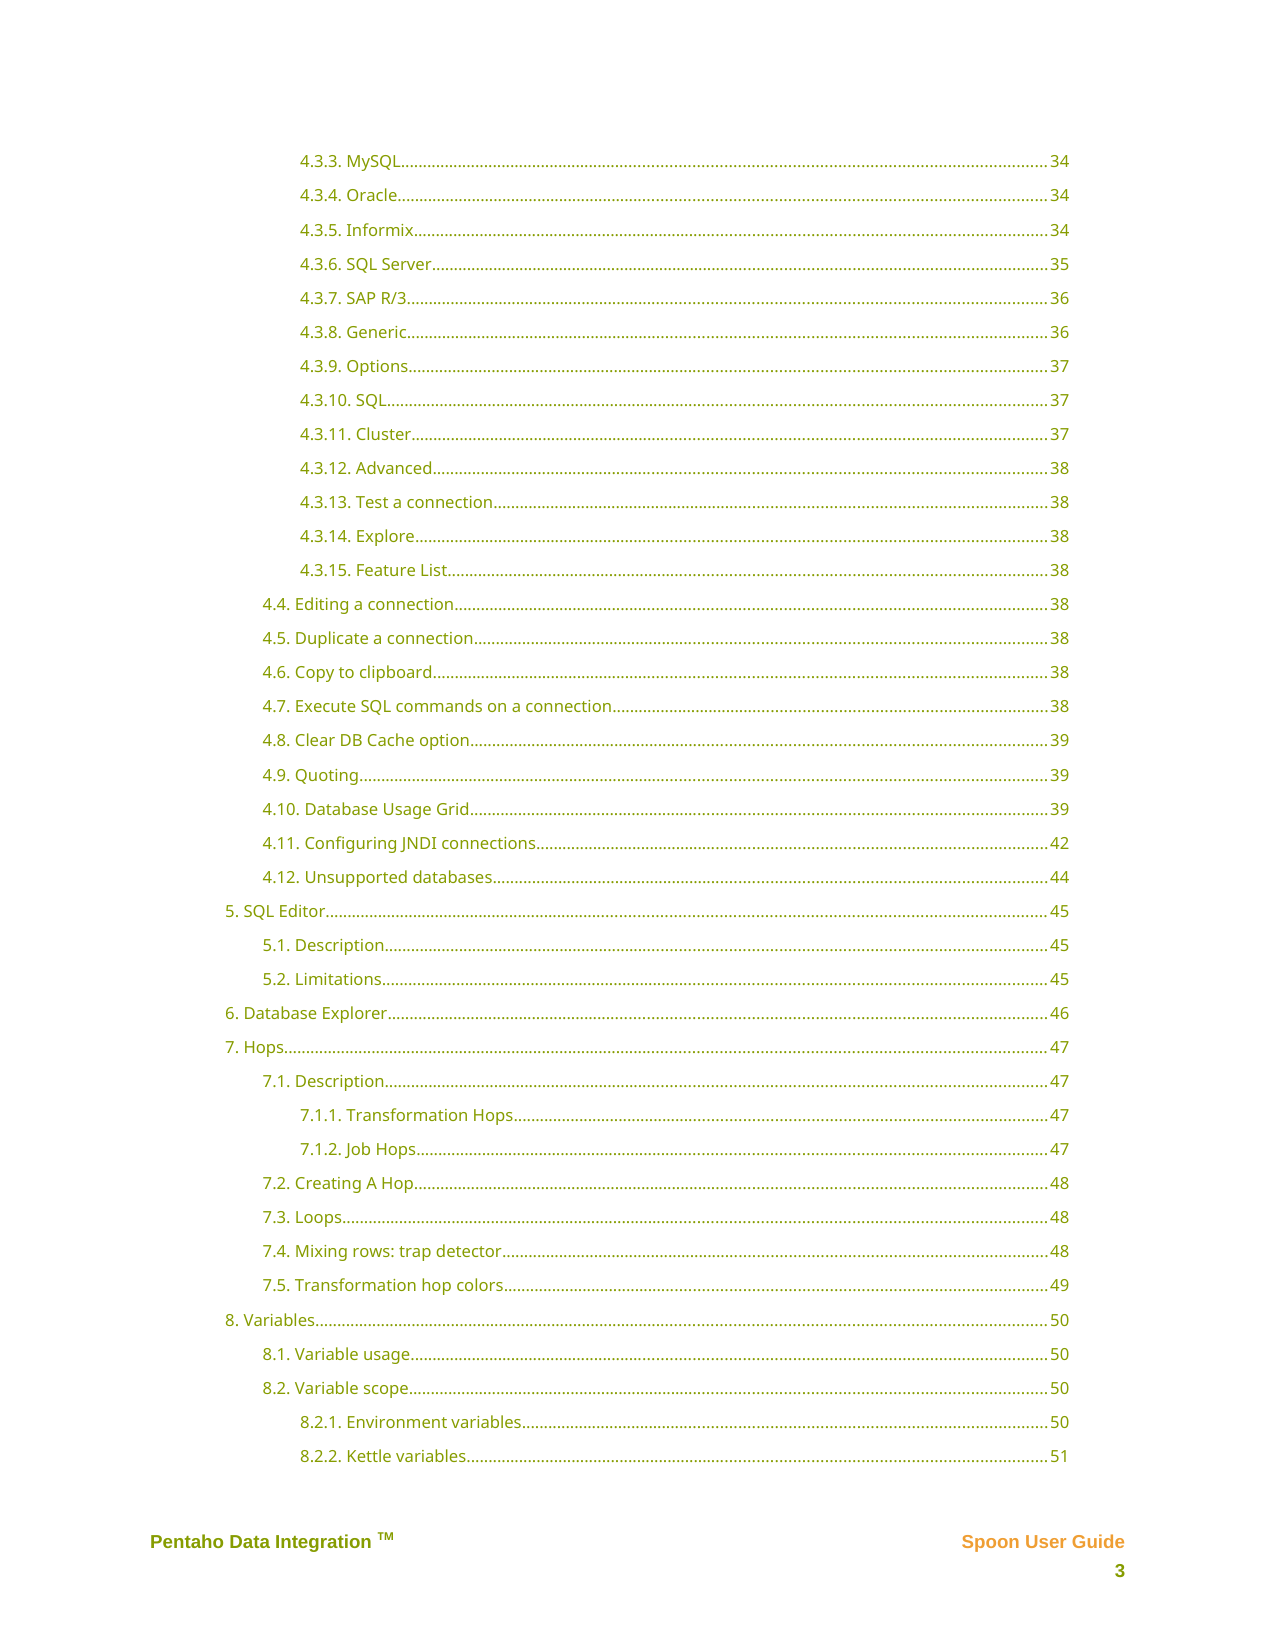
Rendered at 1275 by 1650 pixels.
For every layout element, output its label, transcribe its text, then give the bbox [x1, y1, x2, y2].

text 4.3.5. Informix 34 [300, 218, 1125, 241]
text 8. Variables 50 [225, 1308, 1200, 1331]
text 4.3.11. Cluster 37 [300, 422, 1125, 445]
text 4.10. Database Usage Grid 39 [262, 797, 1125, 820]
text 4.7. Execute SQL commands on a connection 38 [262, 695, 1125, 718]
text 7. Hops 47 [225, 1036, 1200, 1058]
text 7.1.1. Transformation Hops 47 [300, 1104, 1125, 1126]
text 8.1. Variable usage 50 [262, 1342, 1125, 1365]
text 4.4. Editing a connection 38 [262, 593, 1125, 616]
text 5. SQL Editor 45 [225, 899, 1200, 922]
text 4.6. Copy to clipboard 38 [262, 661, 1125, 684]
text 4.3.10. SQL 37 [300, 388, 1125, 411]
text 4.3.4. Oracle 34 [300, 184, 1125, 207]
text 5.1. Description 45 [262, 933, 1125, 956]
text 4.9. Quoting 39 [262, 763, 1125, 786]
text 4.12. Unsupported databases 44 [262, 865, 1125, 888]
text 8.2. Variable scope 50 [262, 1376, 1125, 1399]
text 4.3.7. SAP R/3 36 [300, 286, 1125, 309]
text 4.3.14. Explore 38 [300, 525, 1125, 547]
text 4.3.15. Feature List 38 [300, 559, 1125, 581]
text 4.3.3. MySQL 34 [300, 150, 1125, 173]
text 4.3.13. Test a connection 38 [300, 491, 1125, 513]
text 7.4. Mixing rows: trap detector 48 [262, 1240, 1125, 1263]
text 4.3.6. SQL Server 35 [300, 252, 1125, 275]
text 5.2. Limitations 45 [262, 967, 1125, 990]
text 7.5. Transformation hop colors 49 [262, 1274, 1125, 1297]
text 7.3. Loops 48 [262, 1206, 1125, 1229]
text 7.1.2. Job Hops 47 [300, 1138, 1125, 1161]
text 4.3.9. Options 37 [300, 354, 1125, 377]
text 8.2.1. Environment variables 50 [300, 1410, 1125, 1433]
text 7.1. Description 47 [262, 1070, 1125, 1092]
text 4.8. Clear DB Cache option 39 [262, 729, 1125, 752]
text 4.11. Configuring JNDI connections 42 [262, 831, 1125, 854]
text 4.3.8. Generic 36 [300, 320, 1125, 343]
text 4.3.12. Advanced 38 [300, 457, 1125, 479]
text 6. Database Explorer 46 [225, 1002, 1200, 1024]
text 7.2. Creating A Hop 48 [262, 1172, 1125, 1194]
text 8.2.2. Kettle variables 51 [300, 1444, 1125, 1467]
text 4.5. Duplicate a connection 38 [262, 627, 1125, 649]
